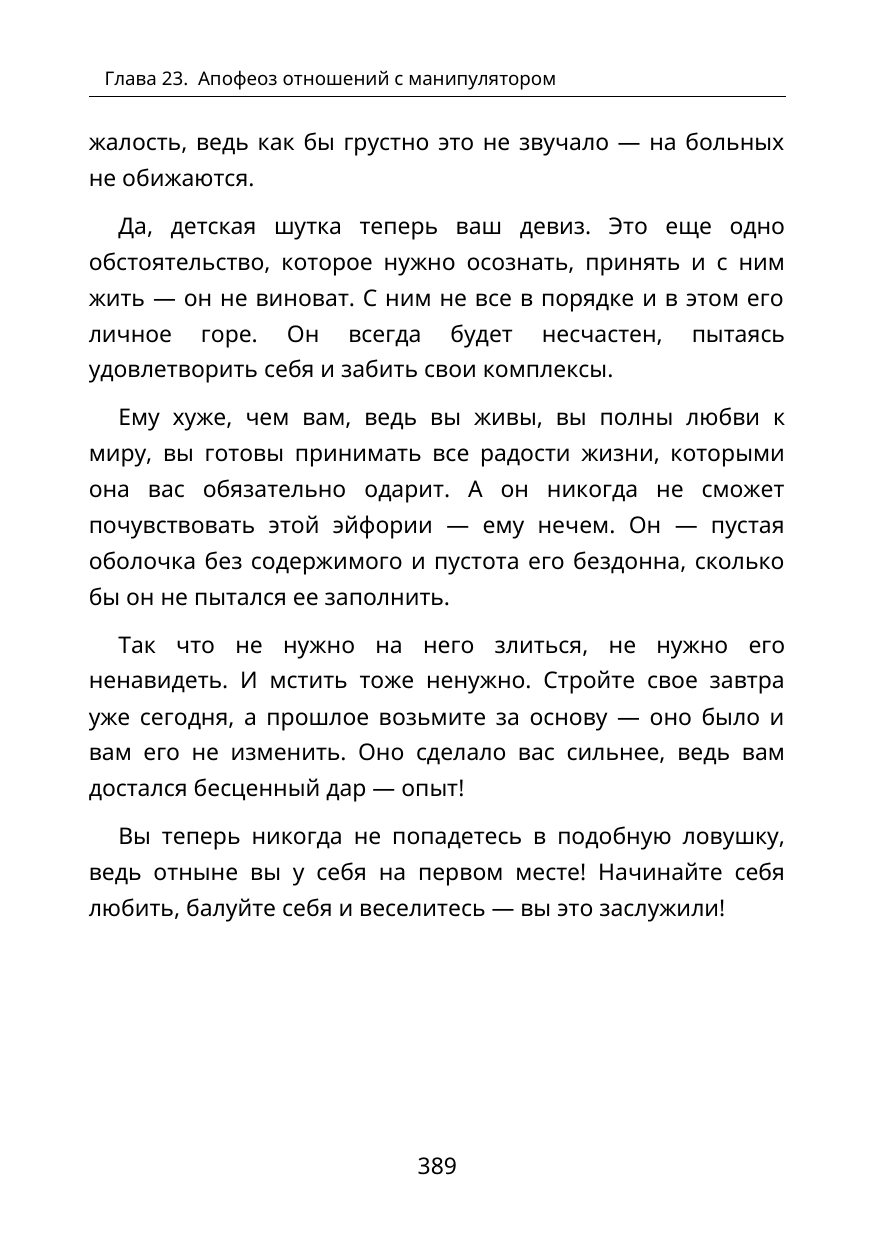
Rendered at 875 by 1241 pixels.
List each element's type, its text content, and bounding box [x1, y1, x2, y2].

text жалость, ведь как бы грустно это не звучало — на больных не обижаются. [88, 126, 786, 193]
text Так что не нужно на него злиться, не нужно его ненавидеть. И мстить тоже ненужно. Стройте свое завтра уже сегодня, а прошлое возьмите за основу — оно было и вам его не изменить. Оно сделало вас сильнее, ведь вам достался бесценный дар — опыт! [88, 628, 786, 803]
text Да, детская шутка теперь ваш девиз. Это еще одно обстоятельство, которое нужно осознать, принять и с ним жить — он не виноват. С ним не все в порядке и в этом его личное горе. Он всегда будет несчастен, пытаясь удовлетворить себя и забить свои комплексы. [88, 210, 786, 385]
text Вы теперь никогда не попадетесь в подобную ловушку, ведь отныне вы у себя на первом месте! Начинайте себя любить, балуйте себя и веселитесь — вы это заслужили! [88, 820, 786, 923]
text Ему хуже, чем вам, ведь вы живы, вы полны любви к миру, вы готовы принимать все радости жизни, которыми она вас обязательно одарит. А он никогда не сможет почувствовать этой эйфории — ему нечем. Он — пустая оболочка без содержимого и пустота его бездонна, сколько бы он не пытался ее заполнить. [88, 401, 786, 612]
